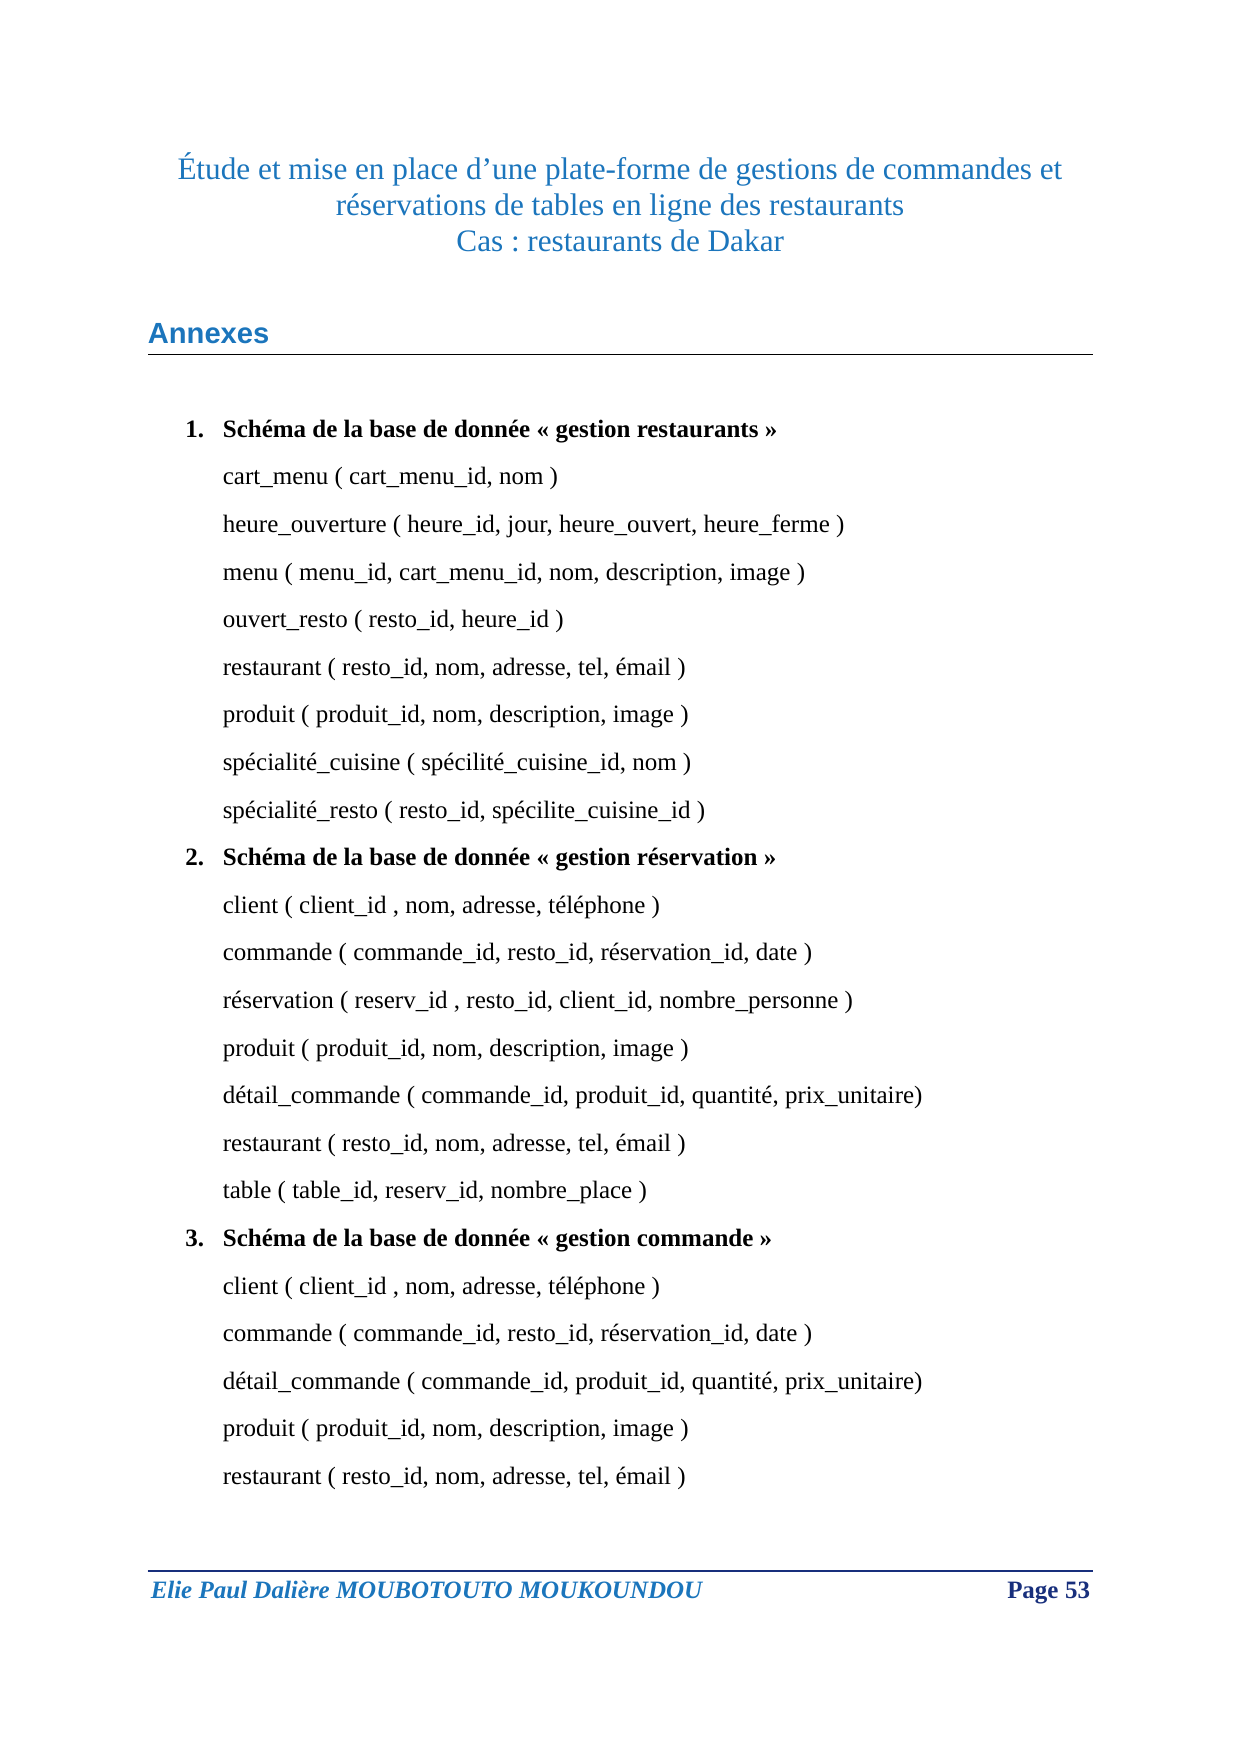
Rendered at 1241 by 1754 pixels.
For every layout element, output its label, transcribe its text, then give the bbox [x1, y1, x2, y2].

text produit ( produit_id, nom, description, image ) [148, 1033, 1093, 1061]
text commande ( commande_id, resto_id, réservation_id, date ) [148, 937, 1093, 966]
text ouvert_resto ( resto_id, heure_id ) [148, 604, 1093, 633]
text détail_commande ( commande_id, produit_id, quantité, prix_unitaire) [148, 1366, 1093, 1395]
text client ( client_id , nom, adresse, téléphone ) [148, 890, 1093, 919]
list Schéma de la base de donnée « gestion commande » [185, 1223, 1093, 1252]
text restaurant ( resto_id, nom, adresse, tel, émail ) [148, 1461, 1093, 1490]
text menu ( menu_id, cart_menu_id, nom, description, image ) [148, 557, 1093, 585]
list Schéma de la base de donnée « gestion restaurants » [185, 414, 1093, 443]
text table ( table_id, reserv_id, nombre_place ) [148, 1176, 1093, 1204]
text spécialité_resto ( resto_id, spécilite_cuisine_id ) [148, 795, 1093, 823]
text cart_menu ( cart_menu_id, nom ) [148, 461, 1093, 490]
text restaurant ( resto_id, nom, adresse, tel, émail ) [148, 1128, 1093, 1157]
text restaurant ( resto_id, nom, adresse, tel, émail ) [148, 652, 1093, 681]
text produit ( produit_id, nom, description, image ) [148, 1413, 1093, 1442]
text spécialité_cuisine ( spécilité_cuisine_id, nom ) [148, 747, 1093, 776]
text produit ( produit_id, nom, description, image ) [148, 699, 1093, 728]
text commande ( commande_id, resto_id, réservation_id, date ) [148, 1318, 1093, 1347]
text client ( client_id , nom, adresse, téléphone ) [148, 1271, 1093, 1299]
text heure_ouverture ( heure_id, jour, heure_ouvert, heure_ferme ) [148, 509, 1093, 538]
text détail_commande ( commande_id, produit_id, quantité, prix_unitaire) [148, 1080, 1093, 1109]
text réservation ( reserv_id , resto_id, client_id, nombre_personne ) [148, 985, 1093, 1014]
subtitle Annexes [148, 316, 1093, 354]
list Schéma de la base de donnée « gestion réservation » [185, 842, 1093, 871]
